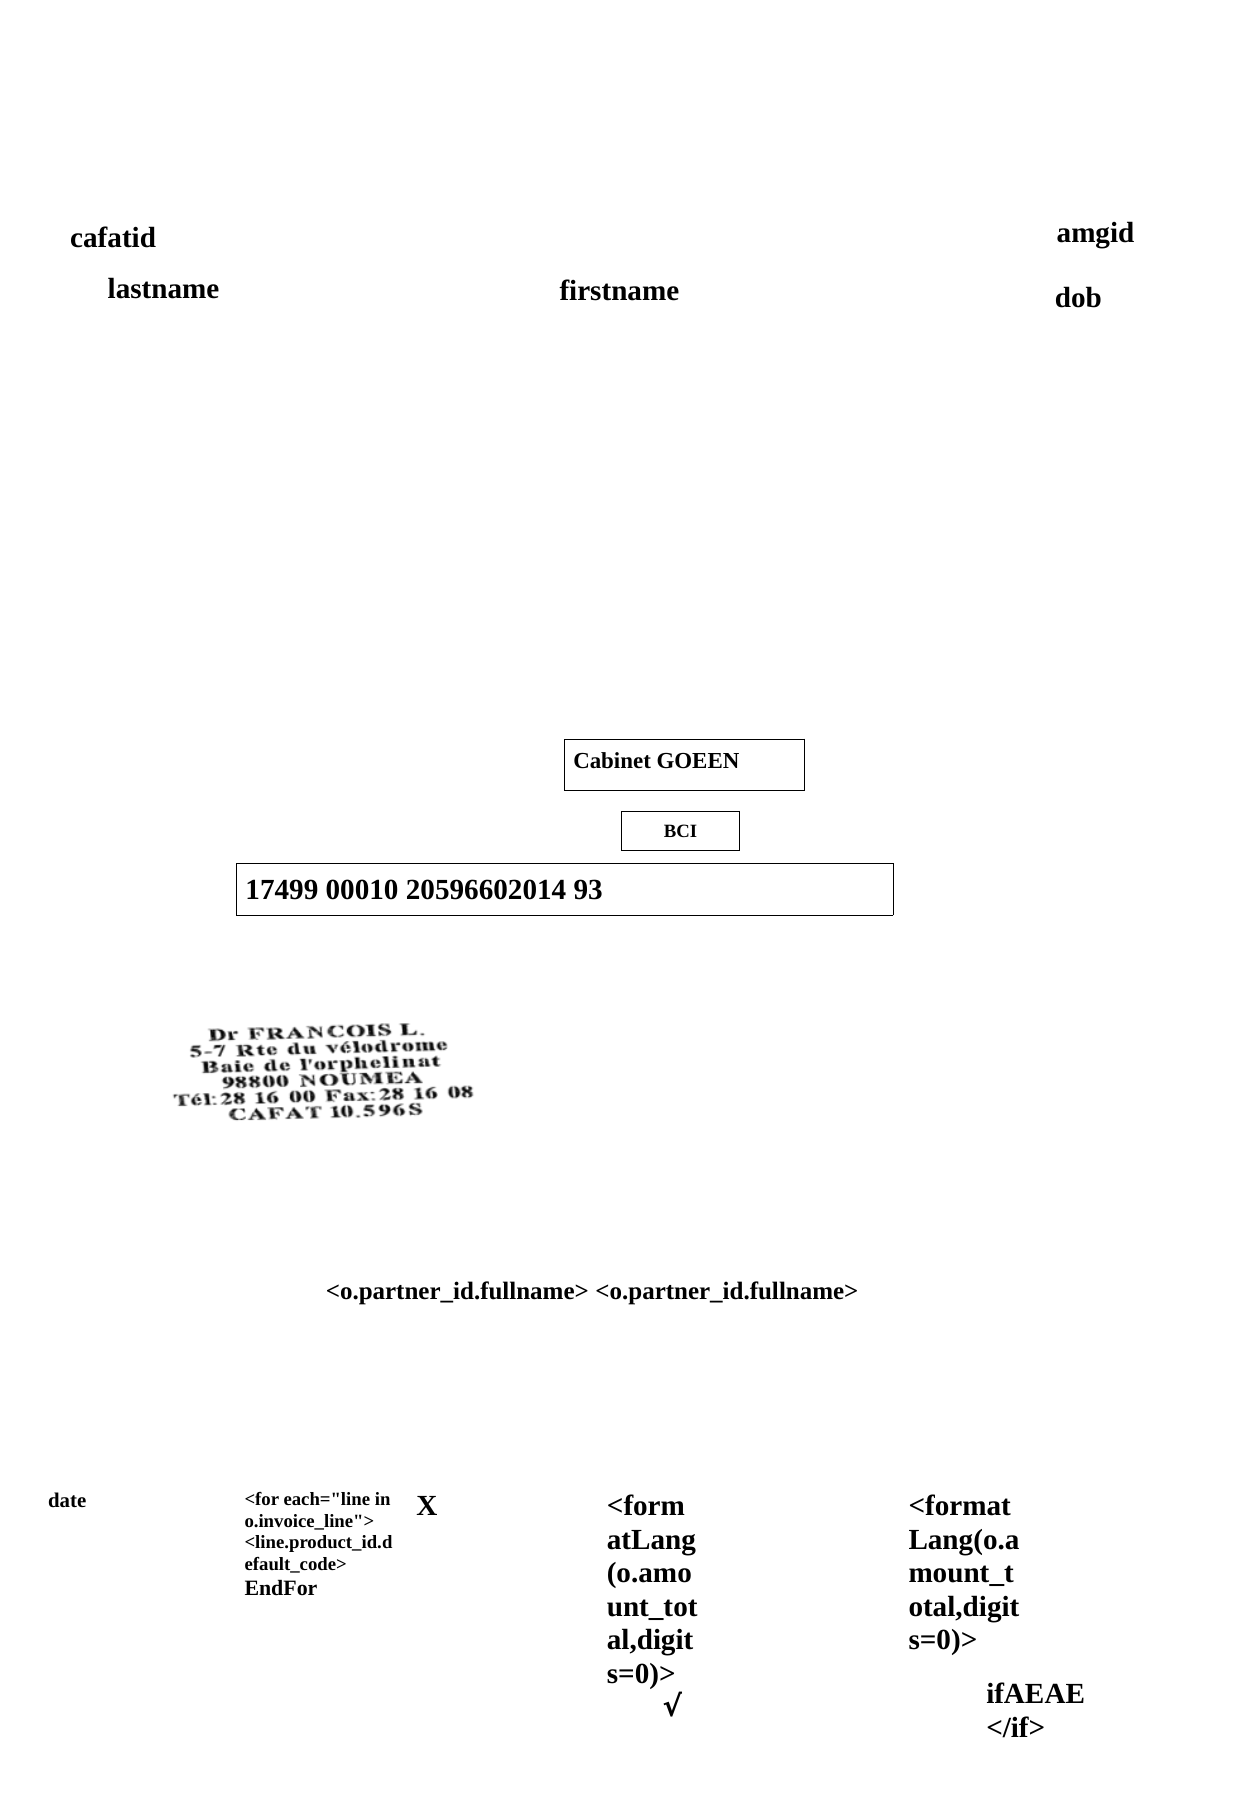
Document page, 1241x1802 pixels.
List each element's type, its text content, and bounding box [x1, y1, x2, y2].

table_header <formatLang(o.amount_total,digits=0)> [601, 1483, 704, 1695]
table_header X [410, 1483, 493, 1695]
text ifAEAE</if> [986, 1676, 1087, 1743]
table_header <formatLang(o.amount_total,digits=0)> [903, 1483, 1032, 1695]
table_header <for each="line in o.invoice_line"> <line.product_id.default_code> EndFor [239, 1483, 398, 1695]
text lastname [107, 271, 500, 304]
text dob [1054, 281, 1240, 314]
text Cabinet GOEEN [573, 747, 796, 774]
text BCI [630, 820, 731, 841]
table_header [153, 1483, 239, 1695]
picture [155, 1021, 491, 1129]
text firstname [559, 273, 838, 307]
table_header [846, 1483, 902, 1695]
text <o.partner_id.fullname> <o.partner_id.fullname> [326, 1276, 918, 1305]
text cafatid [70, 220, 263, 254]
table_header [493, 1483, 601, 1695]
table_header date [42, 1483, 153, 1695]
text 17499 00010 20596602014 93 [245, 872, 884, 906]
text √ [662, 1685, 781, 1725]
table_header [398, 1483, 410, 1695]
table_header [704, 1483, 846, 1695]
text amgid [1056, 216, 1180, 249]
